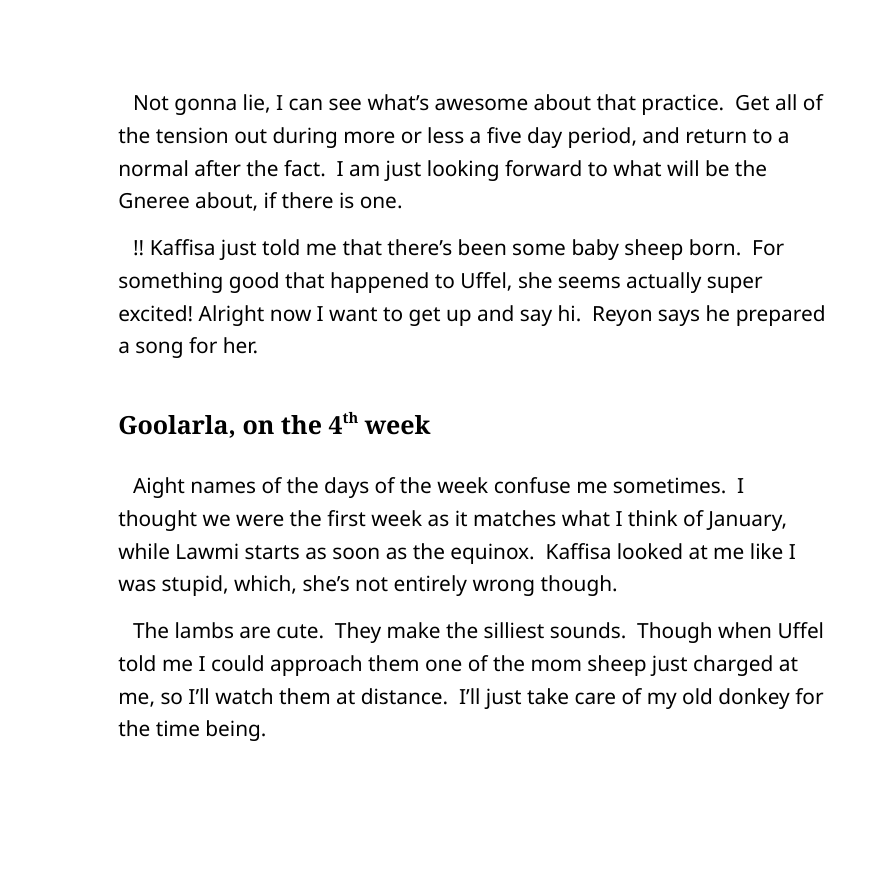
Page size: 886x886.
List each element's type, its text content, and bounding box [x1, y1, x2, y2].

text The lambs are cute. They make the silliest sounds. Though when Uffel told me I could approach them one of the mom sheep just charged at me, so I’ll watch them at distance. I’ll just take care of my old donkey for the time being. [118, 617, 827, 743]
subtitle Goolarla, on the 4th week [118, 408, 827, 442]
text !! Kaffisa just told me that there’s been some baby sheep born. For something good that happened to Uffel, she seems actually super excited! Alright now I want to get up and say hi. Reyon says he prepared a song for her. [118, 233, 827, 360]
text Not gonna lie, I can see what’s awesome about that practice. Get all of the tension out during more or less a five day period, and return to a normal after the fact. I am just looking forward to what will be the Gneree about, if there is one. [118, 88, 827, 215]
text Aight names of the days of the week confuse me sometimes. I thought we were the first week as it matches what I think of January, while Lawmi starts as soon as the equinox. Kaffisa looked at me like I was stupid, which, she’s not entirely wrong though. [118, 472, 827, 598]
